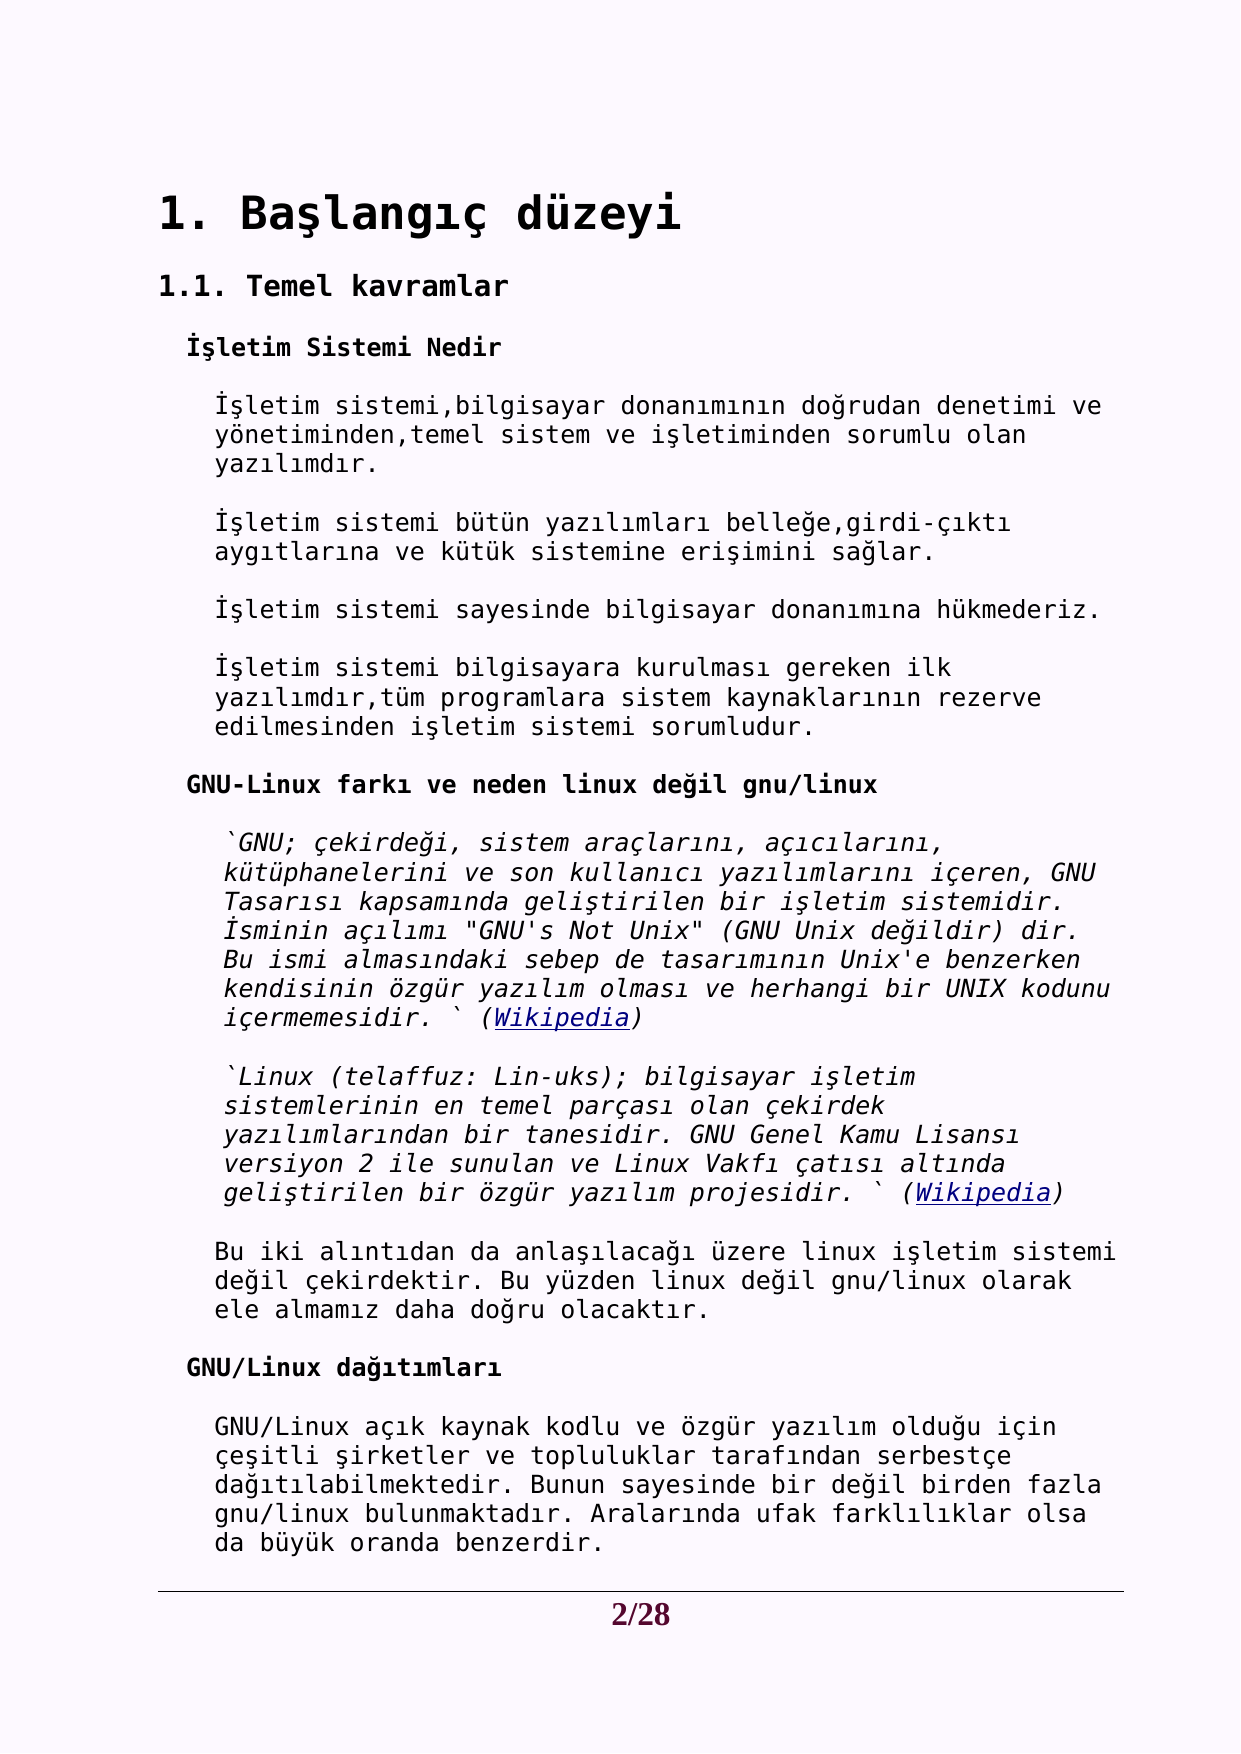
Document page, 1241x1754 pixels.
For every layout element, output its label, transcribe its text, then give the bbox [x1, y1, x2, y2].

text İşletim Sistemi Nedir [186, 333, 1124, 362]
text GNU-Linux farkı ve neden linux değil gnu/linux [186, 770, 1124, 799]
text İşletim sistemi bilgisayara kurulması gereken ilk yazılımdır,tüm programlara sistem kaynaklarının rezerve edilmesinden işletim sistemi sorumludur. [214, 654, 1124, 741]
text `GNU; çekirdeği, sistem araçlarını, açıcılarını, kütüphanelerini ve son kullanıcı yazılımlarını içeren, GNU Tasarısı kapsamında geliştirilen bir işletim sistemidir. İsminin açılımı "GNU's Not Unix" (GNU Unix değildir) dir. Bu ismi almasındaki sebep de tasarımının Unix'e benzerken kendisinin özgür yazılım olması ve herhangi bir UNIX kodunu içermemesidir. ` (Wikipedia) [223, 829, 1124, 1033]
text Bu iki alıntıdan da anlaşılacağı üzere linux işletim sistemi değil çekirdektir. Bu yüzden linux değil gnu/linux olarak ele almamız daha doğru olacaktır. [214, 1237, 1124, 1324]
text GNU/Linux dağıtımları [186, 1354, 1124, 1383]
text yönetiminden,temel sistem ve işletiminden sorumlu olan yazılımdır. [214, 420, 1124, 479]
text 1.1. Temel kavramlar [158, 270, 1124, 304]
text İşletim sistemi bütün yazılımları belleğe,girdi-çıktı aygıtlarına ve kütük sistemine erişimini sağlar. [214, 508, 1124, 566]
text GNU/Linux açık kaynak kodlu ve özgür yazılım olduğu için çeşitli şirketler ve topluluklar tarafından serbestçe dağıtılabilmektedir. Bunun sayesinde bir değil birden fazla gnu/linux bulunmaktadır. Aralarında ufak farklılıklar olsa da büyük oranda benzerdir. [214, 1412, 1124, 1558]
text `Linux (telaffuz: Lin-uks); bilgisayar işletim sistemlerinin en temel parçası olan çekirdek yazılımlarından bir tanesidir. GNU Genel Kamu Lisansı versiyon 2 ile sunulan ve Linux Vakfı çatısı altında geliştirilen bir özgür yazılım projesidir. ` (Wikipedia) [223, 1062, 1124, 1208]
text 1. Başlangıç düzeyi [158, 187, 1124, 241]
text İşletim sistemi sayesinde bilgisayar donanımına hükmederiz. [214, 595, 1124, 624]
text İşletim sistemi,bilgisayar donanımının doğrudan denetimi ve [214, 391, 1124, 420]
